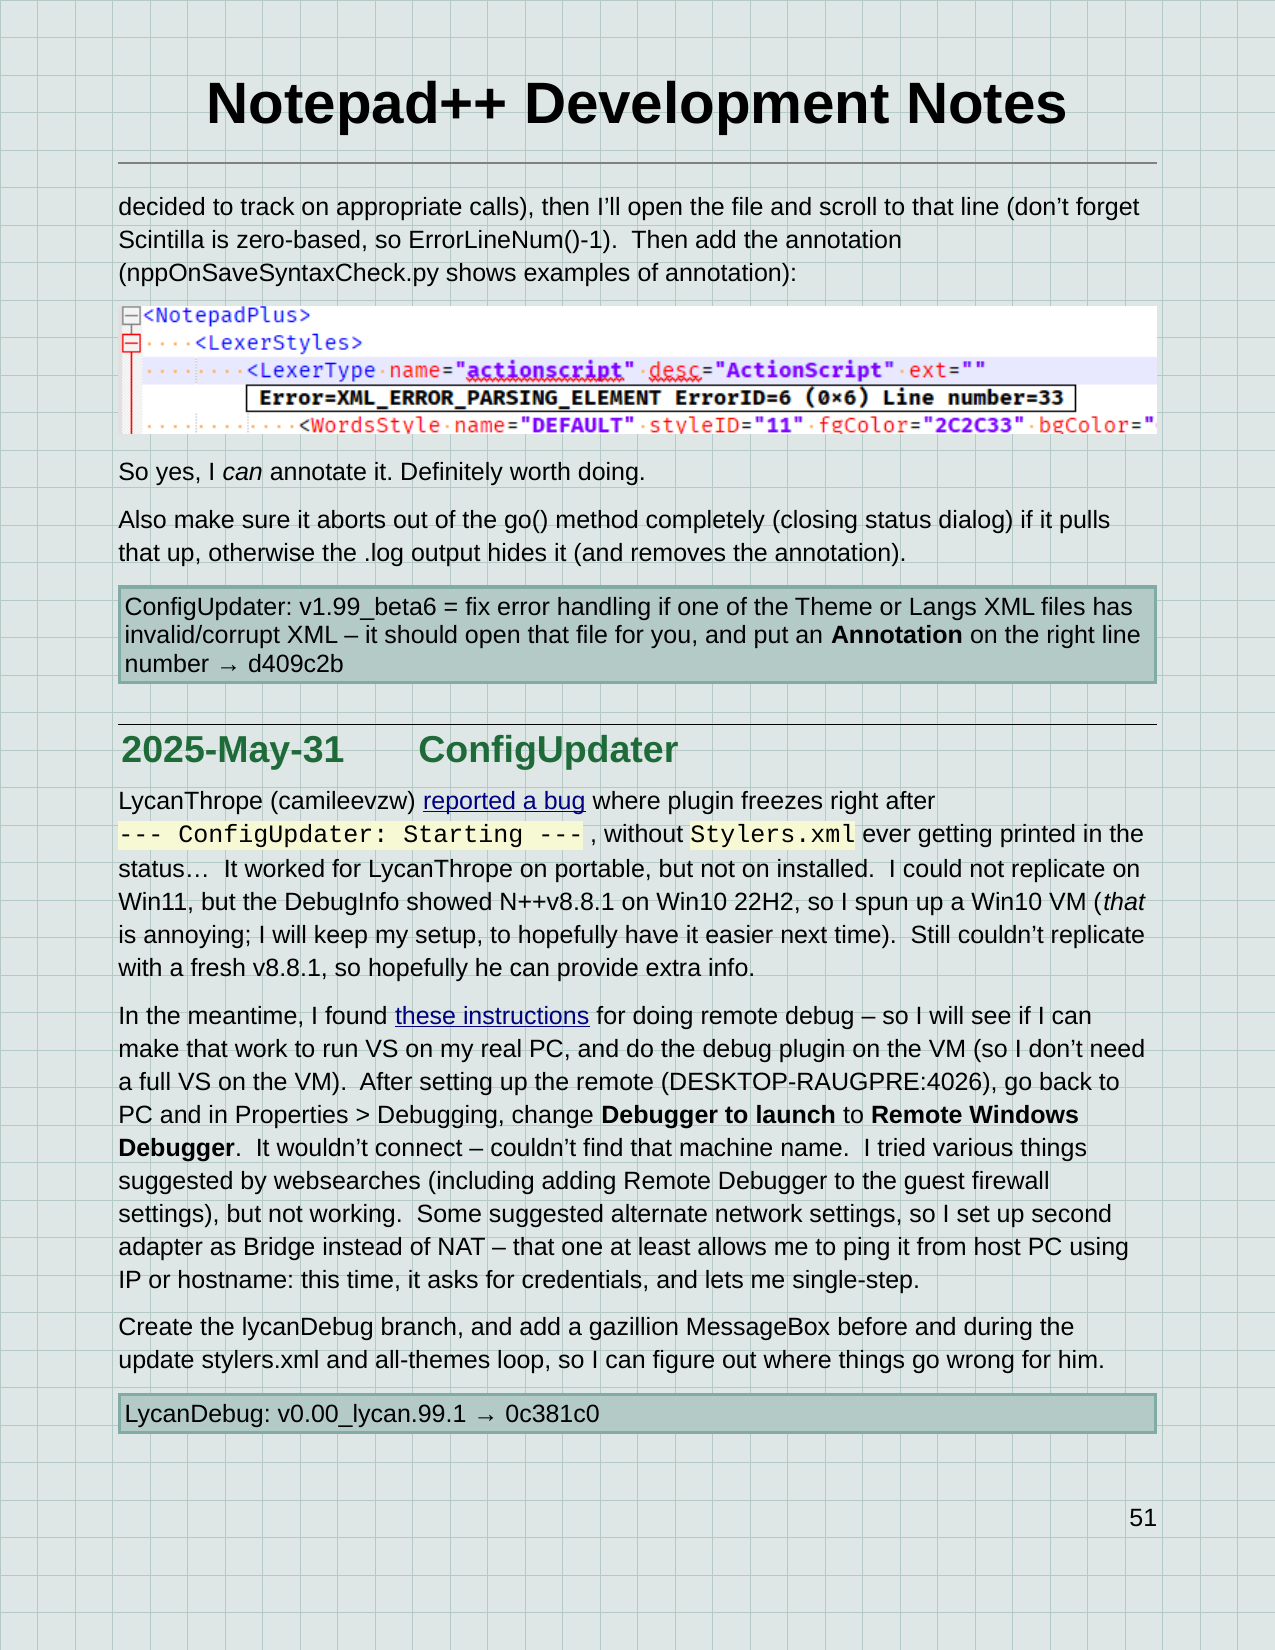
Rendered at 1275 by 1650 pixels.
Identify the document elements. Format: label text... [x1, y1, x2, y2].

text decided to track on appropriate calls), then I’ll open the file and scroll to that line (don’t forget Scintilla is zero-based, so ErrorLineNum()-1). Then add the annotation (nppOnSaveSyntaxCheck.py shows examples of annotation): [118, 192, 1157, 287]
text LycanDebug: v0.00_lycan.99.1 → 0c381c0 [121, 1396, 1154, 1431]
text Also make sure it aborts out of the go() method completely (closing status dialog) if it pulls that up, otherwise the .log output hides it (and removes the annotation). [118, 505, 1157, 567]
text Create the lycanDebug branch, and add a gazillion MessageBox before and during the update stylers.xml and all-themes loop, so I can figure out where things go wrong for him. [118, 1312, 1157, 1374]
picture [118, 306, 1157, 434]
text So yes, I can annotate it. Definitely worth doing. [118, 434, 1157, 486]
text ConfigUpdater: v1.99_beta6 = fix error handling if one of the Theme or Langs XML files has invalid/corrupt XML – it should open that file for you, and put an Annotation on the right line number → d409c2b [121, 589, 1154, 681]
text In the meantime, I found these instructions for doing remote debug – so I will see if I can make that work to run VS on my real PC, and do the debug plugin on the VM (so I don’t need a full VS on the VM). After setting up the remote (DESKTOP-RAUGPRE:4026), go back to PC and in Properties > Debugging, change Debugger to launch to Remote Windows Debugger. It wouldn’t connect – couldn’t find that machine name. I tried various things suggested by websearches (including adding Remote Debugger to the guest firewall settings), but not working. Some suggested alternate network settings, so I set up second adapter as Bridge instead of NAT – that one at least allows me to ping it from host PC using IP or hostname: this time, it asks for credentials, and lets me single-step. [118, 1001, 1157, 1293]
subtitle 2025-May-31 ConfigUpdater [118, 725, 1157, 773]
text LycanThrope (camileevzw) reported a bug where plugin freezes right after --- ConfigUpdater: Starting --- , without Stylers.xml ever getting printed in the status… It worked for LycanThrope on portable, but not on installed. I could not replicate on Win11, but the DebugInfo showed N++v8.8.1 on Win10 22H2, so I spun up a Win10 VM (that is annoying; I will keep my setup, to hopefully have it easier next time). Still couldn’t replicate with a fresh v8.8.1, so hopefully he can provide extra info. [118, 786, 1157, 982]
